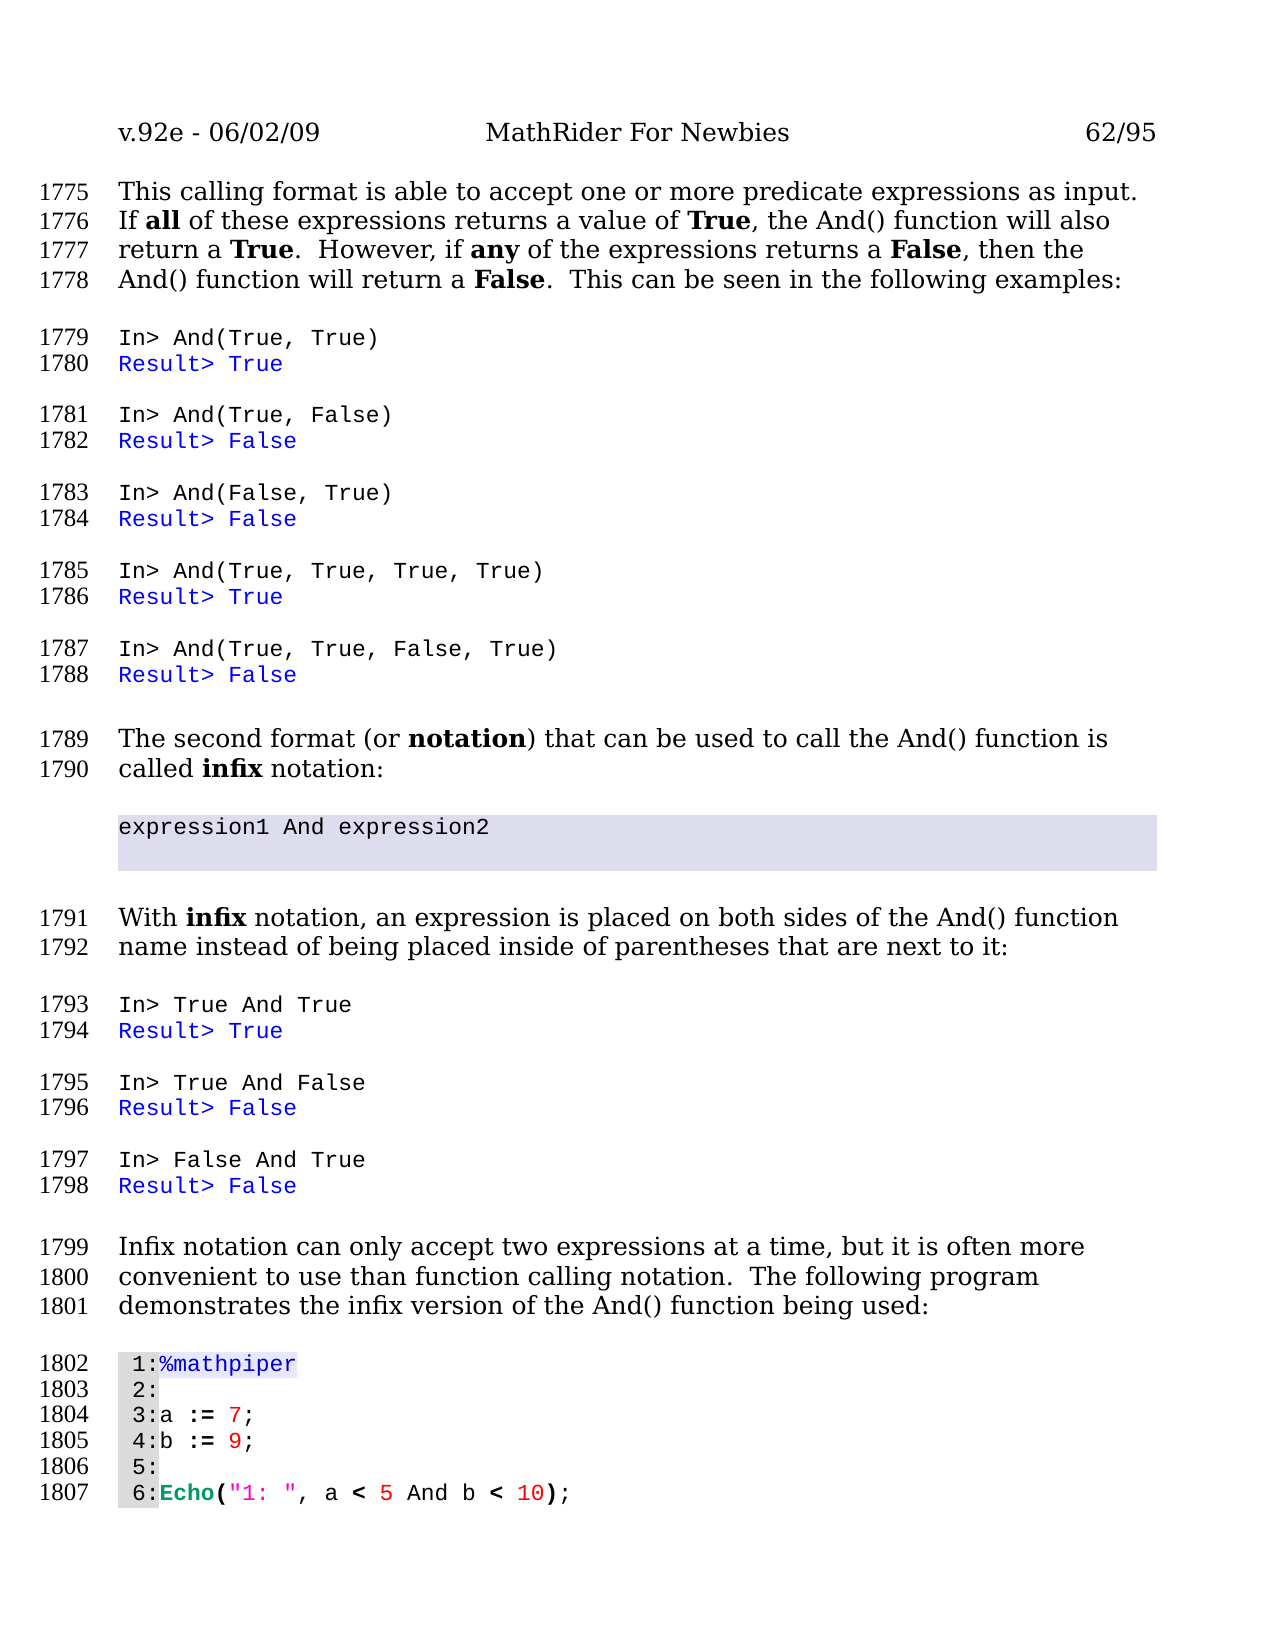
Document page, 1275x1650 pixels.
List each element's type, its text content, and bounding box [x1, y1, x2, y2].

text Infix notation can only accept two expressions at a time, but it is often more convenient to use than function calling notation. The following program demonstrates the infix version of the And() function being used: [118, 1232, 1157, 1320]
text In> And(True, True) [118, 326, 1157, 352]
text 1:%mathpiper [118, 1352, 1157, 1378]
text In> And(True, True, False, True) [118, 637, 1157, 663]
text In> And(True, True, True, True) [118, 559, 1157, 585]
text Result> True [118, 1019, 1157, 1045]
text The second format (or notation) that can be used to call the And() function is called infix notation: [118, 724, 1157, 783]
text Result> True [118, 352, 1157, 378]
text In> And(False, True) [118, 482, 1157, 508]
text Result> False [118, 430, 1157, 456]
text Result> True [118, 585, 1157, 611]
text In> True And True [118, 993, 1157, 1019]
text With infix notation, an expression is placed on both sides of the And() function name instead of being placed inside of parentheses that are next to it: [118, 902, 1157, 961]
text Result> False [118, 663, 1157, 689]
text In> False And True [118, 1149, 1157, 1174]
text 2: [118, 1378, 1157, 1404]
text In> And(True, False) [118, 404, 1157, 430]
text 5: [118, 1456, 1157, 1482]
text This calling format is able to accept one or more predicate expressions as input. If all of these expressions returns a value of True, the And() function will also return a True. However, if any of the expressions returns a False, then the And() function will return a False. This can be seen in the following examples: [118, 177, 1157, 294]
text 3:a := 7; [118, 1404, 1157, 1430]
text Result> False [118, 508, 1157, 533]
text Result> False [118, 1097, 1157, 1123]
text In> True And False [118, 1071, 1157, 1097]
text 4:b := 9; [118, 1430, 1157, 1456]
text Result> False [118, 1174, 1157, 1201]
text 6:Echo("1: ", a < 5 And b < 10); [118, 1482, 1157, 1508]
table_header expression1 And expression2 [118, 815, 1157, 871]
